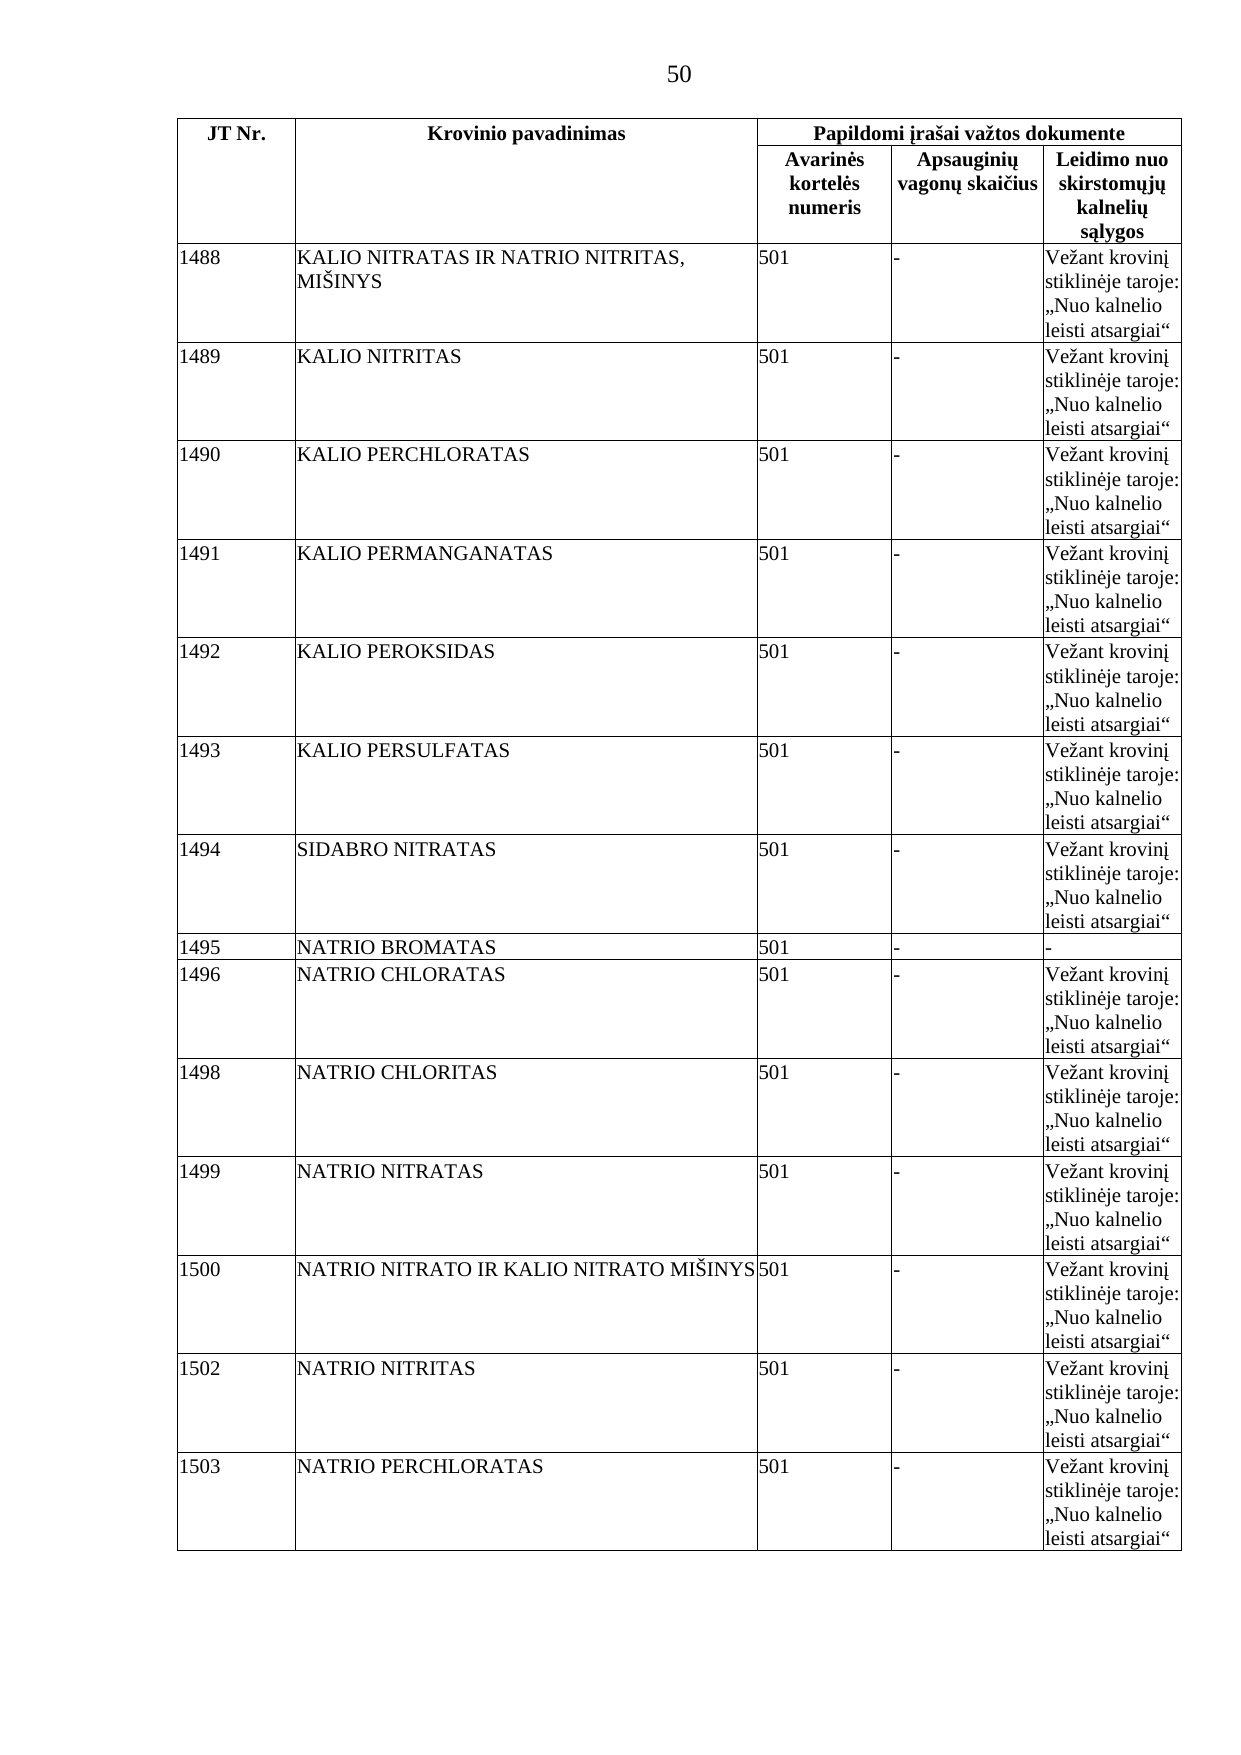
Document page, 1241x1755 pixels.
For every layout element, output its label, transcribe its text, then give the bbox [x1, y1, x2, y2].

table_cell 501 [758, 1453, 891, 1550]
table_cell - [892, 1354, 1043, 1452]
table_cell Avarinės kortelės numeris [758, 146, 891, 243]
table_cell Vežant krovinį stiklinėje taroje: „Nuo kalnelio leisti atsargiai“ [1044, 1256, 1181, 1353]
table_cell 501 [758, 1059, 891, 1156]
table_cell 1495 [178, 934, 295, 959]
table_cell - [892, 960, 1043, 1058]
table_cell Vežant krovinį stiklinėje taroje: „Nuo kalnelio leisti atsargiai“ [1044, 1354, 1181, 1452]
table_cell 501 [758, 244, 891, 342]
table_cell KALIO PEROKSIDAS [296, 638, 757, 736]
table_cell 501 [758, 1256, 891, 1353]
table_cell KALIO PERSULFATAS [296, 737, 757, 834]
table_cell NATRIO CHLORITAS [296, 1059, 757, 1156]
table_cell KALIO NITRITAS [296, 343, 757, 440]
table_cell 501 [758, 1157, 891, 1255]
table_cell 1492 [178, 638, 295, 736]
table_cell KALIO PERCHLORATAS [296, 441, 757, 539]
table_cell KALIO PERMANGANATAS [296, 540, 757, 637]
table_cell NATRIO PERCHLORATAS [296, 1453, 757, 1550]
table_cell 501 [758, 960, 891, 1058]
table_cell 501 [758, 835, 891, 933]
table_cell - [892, 1059, 1043, 1156]
table_cell Vežant krovinį stiklinėje taroje: „Nuo kalnelio leisti atsargiai“ [1044, 737, 1181, 834]
table_cell Vežant krovinį stiklinėje taroje: „Nuo kalnelio leisti atsargiai“ [1044, 960, 1181, 1058]
table_header Papildomi įrašai važtos dokumente [758, 119, 1181, 144]
table_cell - [1044, 934, 1181, 959]
table_cell SIDABRO NITRATAS [296, 835, 757, 933]
table_cell - [892, 835, 1043, 933]
table_cell - [892, 441, 1043, 539]
table_cell KALIO NITRATAS IR NATRIO NITRITAS, MIŠINYS [296, 244, 757, 342]
table_header Krovinio pavadinimas [296, 119, 757, 243]
table_cell Vežant krovinį stiklinėje taroje: „Nuo kalnelio leisti atsargiai“ [1044, 244, 1181, 342]
table_cell 501 [758, 638, 891, 736]
table_cell Vežant krovinį stiklinėje taroje: „Nuo kalnelio leisti atsargiai“ [1044, 1157, 1181, 1255]
table_cell Apsauginių vagonų skaičius [892, 146, 1043, 243]
table_cell 1500 [178, 1256, 295, 1353]
table_cell Vežant krovinį stiklinėje taroje: „Nuo kalnelio leisti atsargiai“ [1044, 441, 1181, 539]
table_cell NATRIO BROMATAS [296, 934, 757, 959]
table_cell 1489 [178, 343, 295, 440]
table_cell - [892, 737, 1043, 834]
table_cell Vežant krovinį stiklinėje taroje: „Nuo kalnelio leisti atsargiai“ [1044, 1453, 1181, 1550]
table_cell 1490 [178, 441, 295, 539]
table_cell - [892, 540, 1043, 637]
table_cell 1502 [178, 1354, 295, 1452]
table_cell Vežant krovinį stiklinėje taroje: „Nuo kalnelio leisti atsargiai“ [1044, 638, 1181, 736]
table_cell Vežant krovinį stiklinėje taroje: „Nuo kalnelio leisti atsargiai“ [1044, 540, 1181, 637]
table_cell - [892, 638, 1043, 736]
table_cell 1498 [178, 1059, 295, 1156]
table_cell - [892, 934, 1043, 959]
table_cell - [892, 343, 1043, 440]
table_cell 501 [758, 441, 891, 539]
table_header JT Nr. [178, 119, 295, 243]
table_cell 1491 [178, 540, 295, 637]
table_cell - [892, 1157, 1043, 1255]
table_cell - [892, 1453, 1043, 1550]
table_cell 1503 [178, 1453, 295, 1550]
table_cell 501 [758, 737, 891, 834]
table_cell 1493 [178, 737, 295, 834]
table_cell 1488 [178, 244, 295, 342]
table_cell 1494 [178, 835, 295, 933]
table_cell 1496 [178, 960, 295, 1058]
table_cell - [892, 1256, 1043, 1353]
table_cell Vežant krovinį stiklinėje taroje: „Nuo kalnelio leisti atsargiai“ [1044, 343, 1181, 440]
table_cell - [892, 244, 1043, 342]
table_cell Vežant krovinį stiklinėje taroje: „Nuo kalnelio leisti atsargiai“ [1044, 1059, 1181, 1156]
table_cell 501 [758, 934, 891, 959]
table_cell 501 [758, 1354, 891, 1452]
table_cell NATRIO NITRITAS [296, 1354, 757, 1452]
table_cell 501 [758, 540, 891, 637]
table_cell 1499 [178, 1157, 295, 1255]
table_cell NATRIO NITRATAS [296, 1157, 757, 1255]
table_cell Vežant krovinį stiklinėje taroje: „Nuo kalnelio leisti atsargiai“ [1044, 835, 1181, 933]
table_cell NATRIO NITRATO IR KALIO NITRATO MIŠINYS [296, 1256, 757, 1353]
table_cell NATRIO CHLORATAS [296, 960, 757, 1058]
table_cell 501 [758, 343, 891, 440]
table_cell Leidimo nuo skirstomųjų kalnelių sąlygos [1044, 146, 1181, 243]
